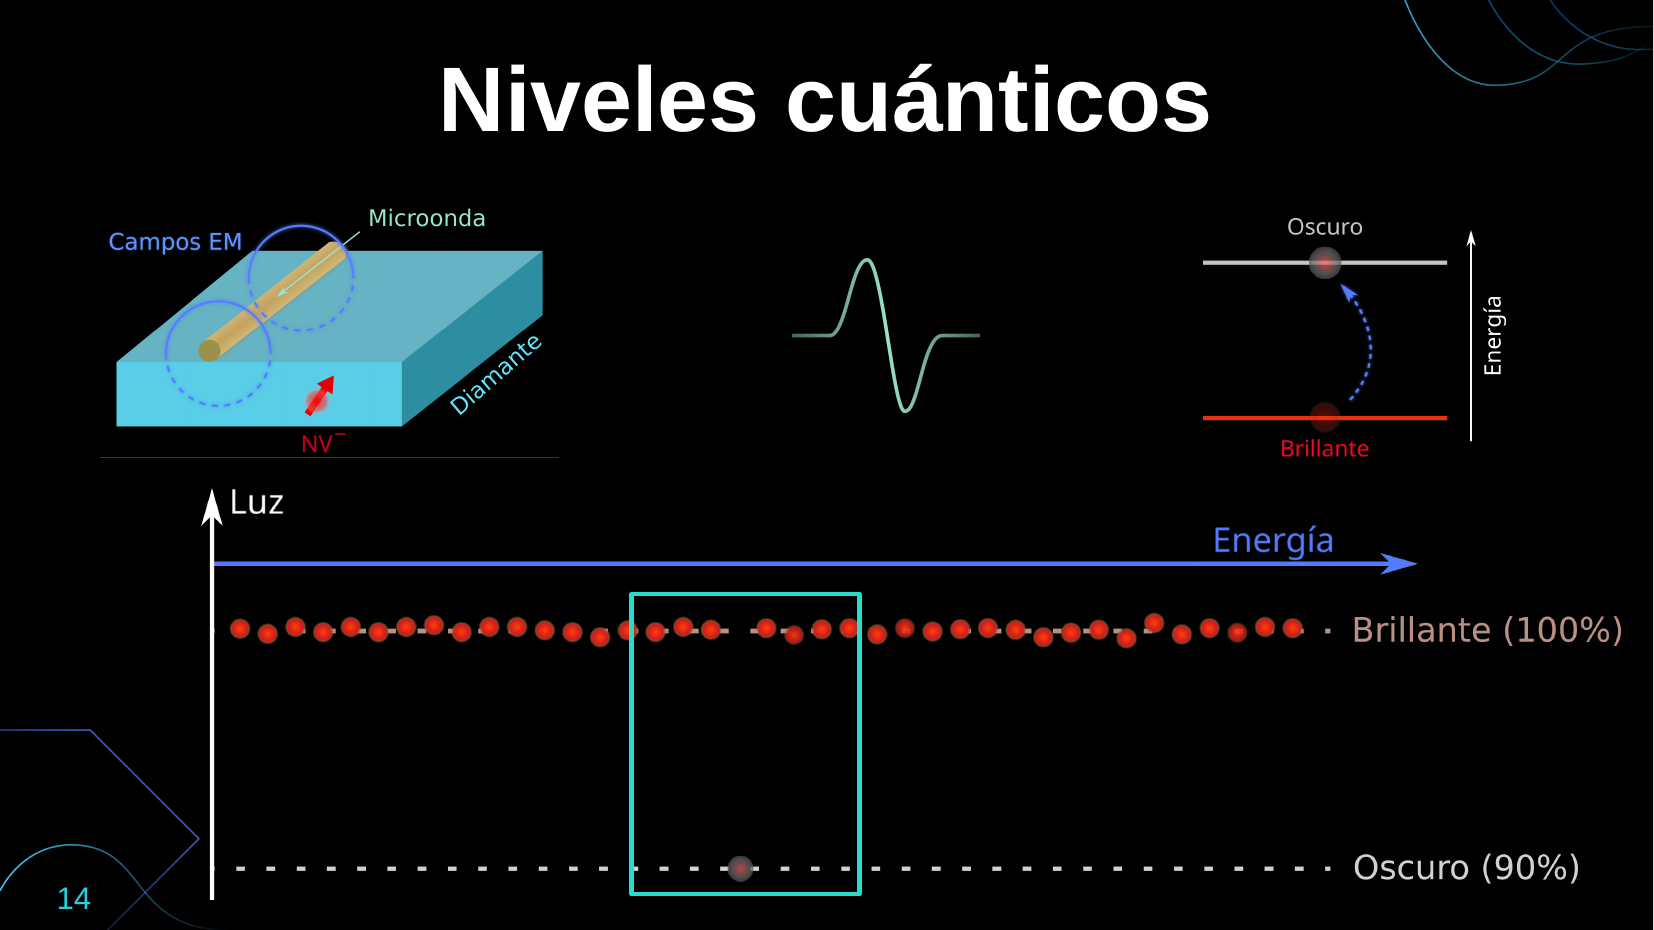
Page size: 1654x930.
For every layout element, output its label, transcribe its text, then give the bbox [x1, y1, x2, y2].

text_box [42, 873, 215, 930]
text_box Niveles cuánticos [424, 40, 1229, 159]
picture [0, 0, 1654, 930]
